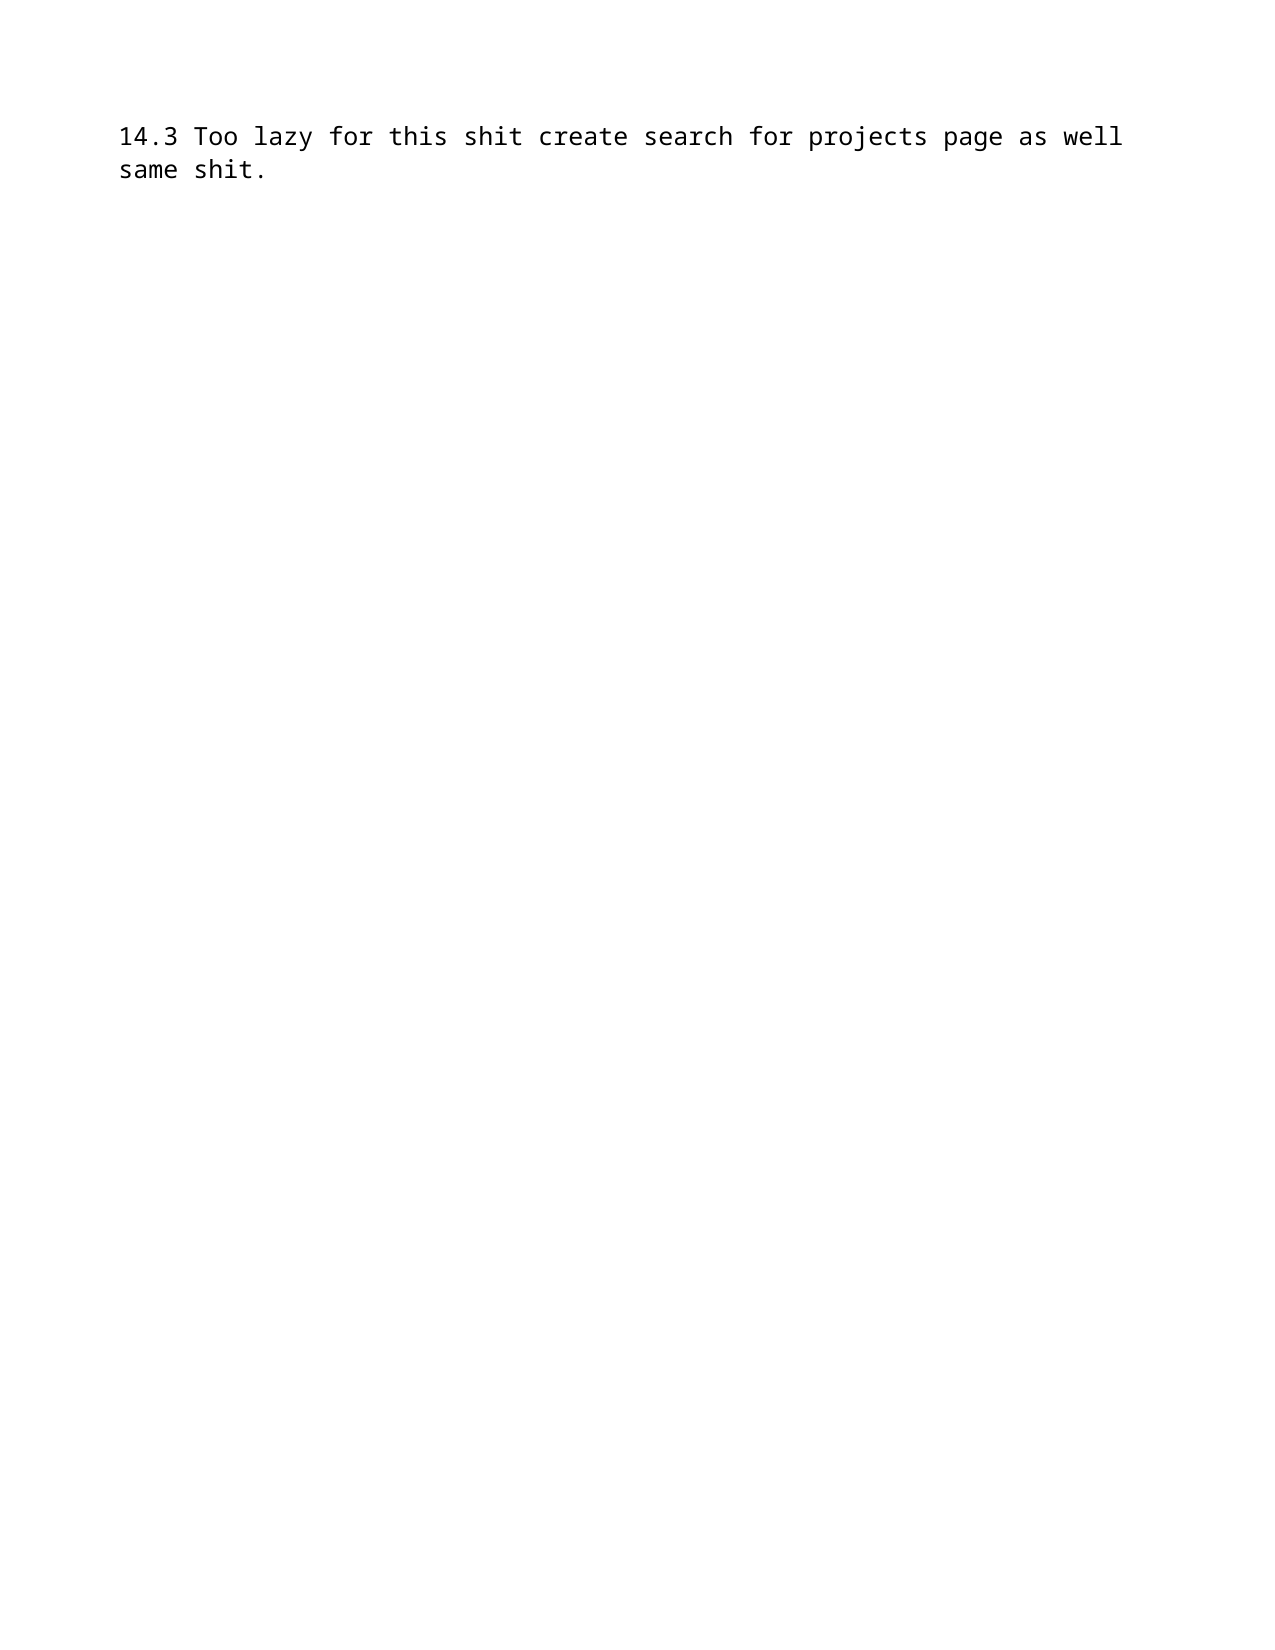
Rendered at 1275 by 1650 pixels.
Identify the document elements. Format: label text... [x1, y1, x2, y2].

text 14.3 Too lazy for this shit create search for projects page as well same shit. [118, 118, 1157, 186]
